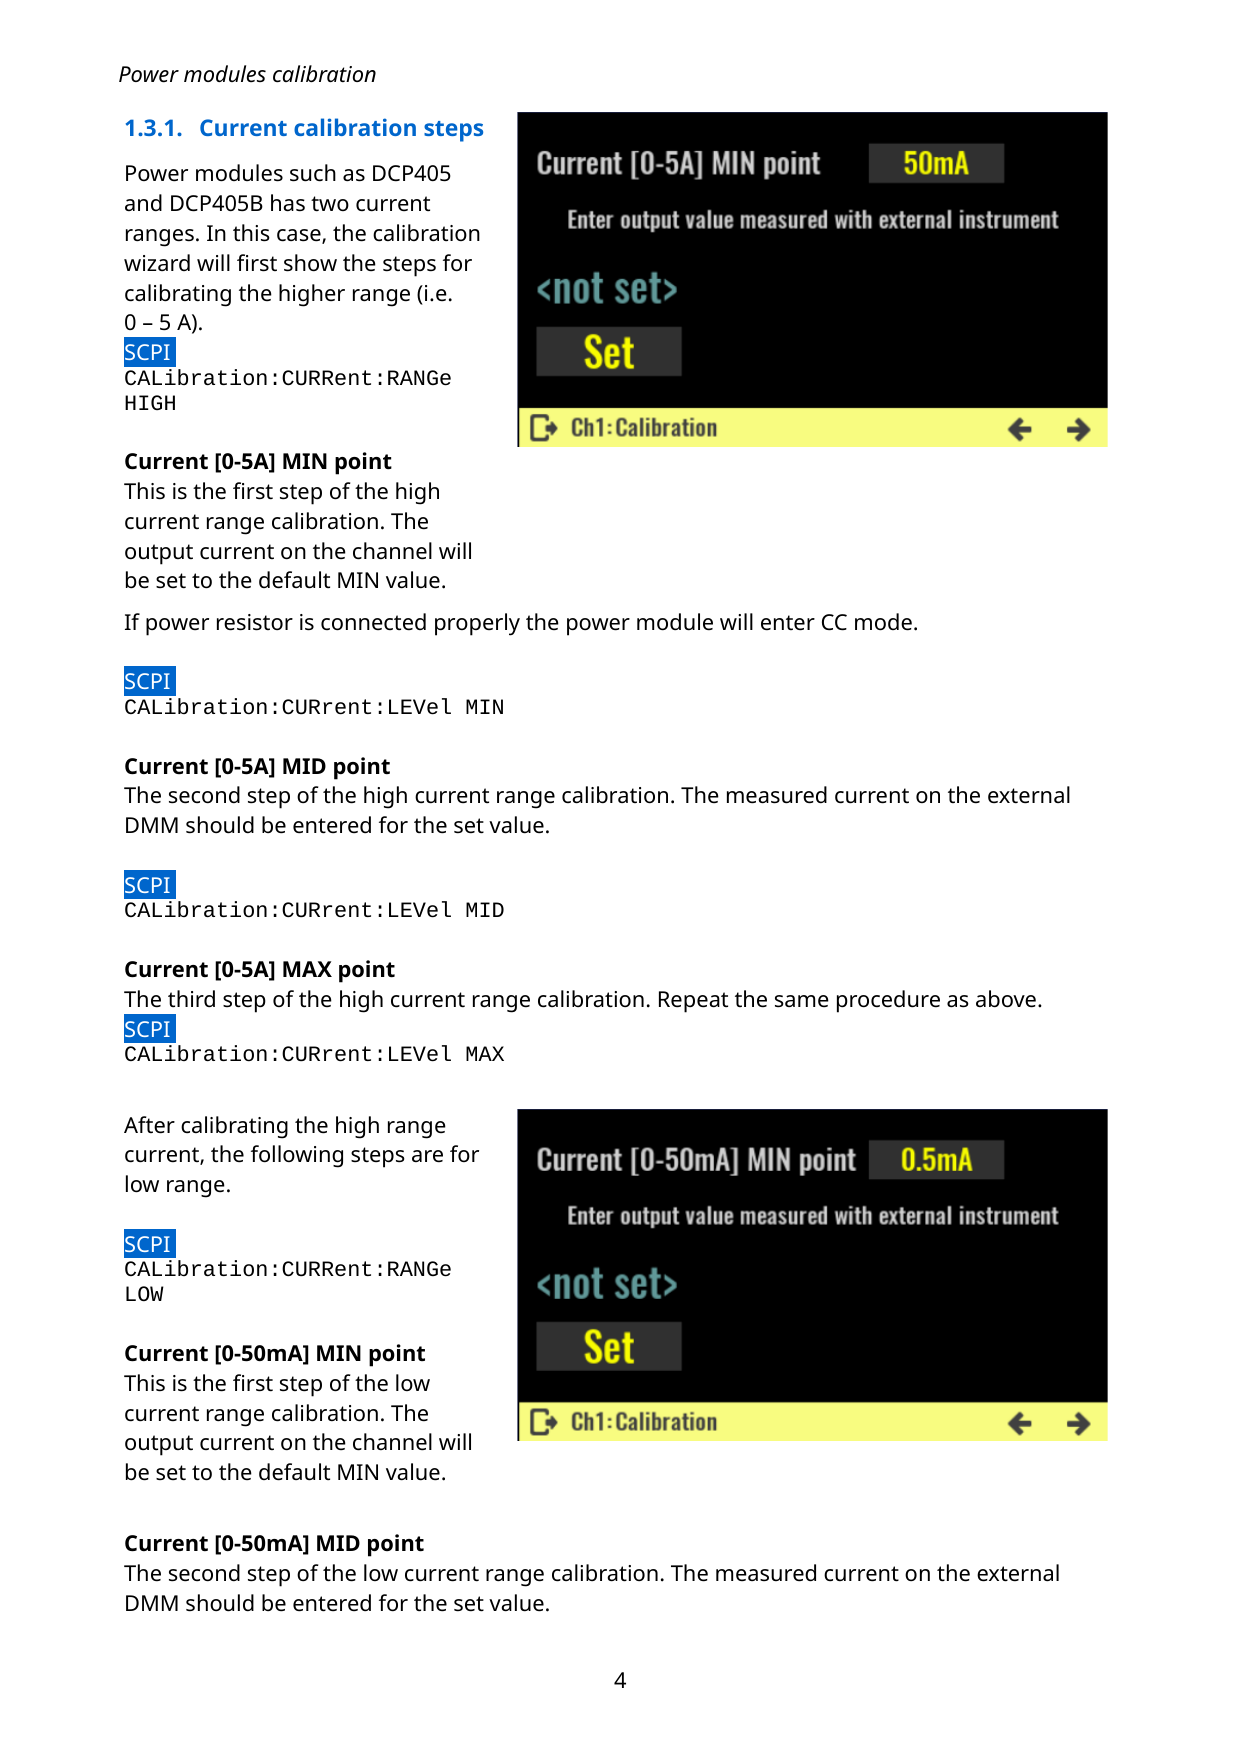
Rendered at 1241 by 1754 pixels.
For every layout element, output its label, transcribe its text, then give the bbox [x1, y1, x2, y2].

table_header [502, 107, 1123, 601]
table_header After calibrating the high range current, the following steps are for low range. SCPI CALibration:CURRent:RANGe LOW Current [0-50mA] MIN point This is the first step of the low current range calibration. The output current on the channel will be set to the default MIN value. [118, 1104, 502, 1522]
table_header [502, 1110, 1123, 1522]
picture [517, 1109, 1108, 1441]
table_cell Current [0-50mA] MID point The second step of the low current range calibration. The measured current on the external DMM should be entered for the set value. [118, 1523, 1123, 1623]
table_cell If power resistor is connected properly the power module will enter CC mode. SCPI CALibration:CURrent:LEVel MIN Current [0-5A] MID point The second step of the high current range calibration. The measured current on the external DMM should be entered for the set value. SCPI CALibration:CURrent:LEVel MID Current [0-5A] MAX point The third step of the high current range calibration. Repeat the same procedure as above. SCPI CALibration:CURrent:LEVel MAX [118, 601, 1123, 1074]
table_header Current calibration steps Power modules such as DCP405 and DCP405B has two current ranges. In this case, the calibration wizard will first show the steps for calibrating the higher range (i.e. 0 – 5 A). SCPI CALibration:CURRent:RANGe HIGH Current [0-5A] MIN point This is the first step of the high current range calibration. The output current on the channel will be set to the default MIN value. [118, 107, 502, 601]
table_header [502, 1104, 1123, 1109]
picture [517, 112, 1108, 447]
